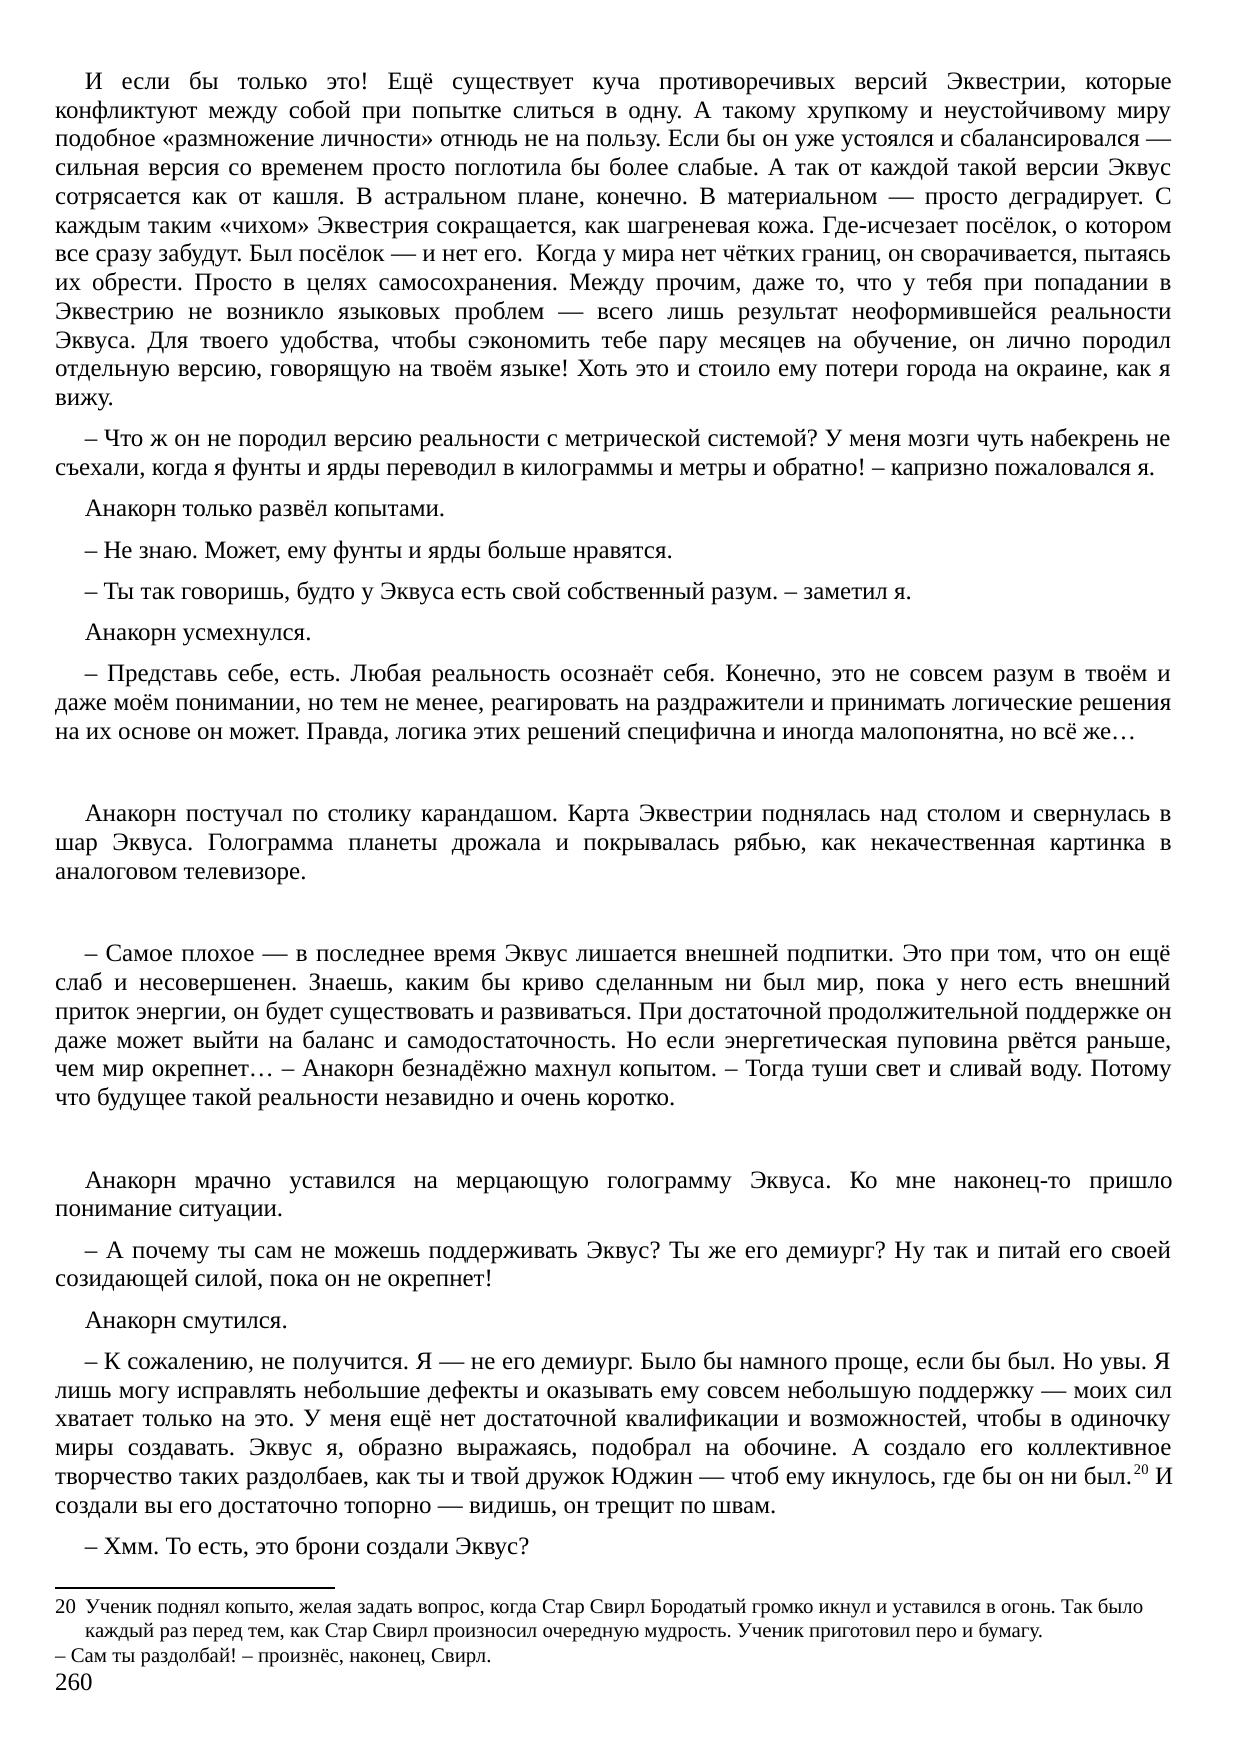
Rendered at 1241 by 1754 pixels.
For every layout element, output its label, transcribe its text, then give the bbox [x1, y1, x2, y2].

text Анакорн постучал по столику карандашом. Карта Эквестрии поднялась над столом и свернулась в шар Эквуса. Голограмма планеты дрожала и покрывалась рябью, как некачественная картинка в аналоговом телевизоре. [55, 798, 1173, 885]
text Анакорн усмехнулся. [55, 617, 1173, 646]
text И если бы только это! Ещё существует куча противоречивых версий Эквестрии, которые конфликтуют между собой при попытке слиться в одну. А такому хрупкому и неустойчивому миру подобное «размножение личности» отнюдь не на пользу. Если бы он уже устоялся и сбалансировался — сильная версия со временем просто поглотила бы более слабые. А так от каждой такой версии Эквус сотрясается как от кашля. В астральном плане, конечно. В материальном — просто деградирует. С каждым таким «чихом» Эквестрия сокращается, как шагреневая кожа. Где-исчезает посёлок, о котором все сразу забудут. Был посёлок — и нет его. Когда у мира нет чётких границ, он сворачивается, пытаясь их обрести. Просто в целях самосохранения. Между прочим, даже то, что у тебя при попадании в Эквестрию не возникло языковых проблем — всего лишь результат неоформившейся реальности Эквуса. Для твоего удобства, чтобы сэкономить тебе пару месяцев на обучение, он лично породил отдельную версию, говорящую на твоём языке! Хоть это и стоило ему потери города на окраине, как я вижу. [55, 66, 1173, 411]
text Анакорн мрачно уставился на мерцающую голограмму Эквуса. Ко мне наконец-то пришло понимание ситуации. [55, 1165, 1173, 1222]
text – А почему ты сам не можешь поддерживать Эквус? Ты же его демиург? Ну так и питай его своей созидающей силой, пока он не окрепнет! [55, 1235, 1173, 1292]
text – К сожалению, не получится. Я — не его демиург. Было бы намного проще, если бы был. Но увы. Я лишь могу исправлять небольшие дефекты и оказывать ему совсем небольшую поддержку — моих сил хватает только на это. У меня ещё нет достаточной квалификации и возможностей, чтобы в одиночку миры создавать. Эквус я, образно выражаясь, подобрал на обочине. А создало его коллективное творчество таких раздолбаев, как ты и твой дружок Юджин — чтоб ему икнулось, где бы он ни был. И создали вы его достаточно топорно — видишь, он трещит по швам. [55, 1346, 1173, 1518]
text Анакорн смутился. [55, 1305, 1173, 1333]
text – Самое плохое — в последнее время Эквус лишается внешней подпитки. Это при том, что он ещё слаб и несовершенен. Знаешь, каким бы криво сделанным ни был мир, пока у него есть внешний приток энергии, он будет существовать и развиваться. При достаточной продолжительной поддержке он даже может выйти на баланс и самодостаточность. Но если энергетическая пуповина рвётся раньше, чем мир окрепнет… – Анакорн безнадёжно махнул копытом. – Тогда туши свет и сливай воду. Потому что будущее такой реальности незавидно и очень коротко. [55, 938, 1173, 1111]
text – Хмм. То есть, это брони создали Эквус? [55, 1531, 1173, 1560]
text – Сам ты раздолбай! – произнёс, наконец, Свирл. [55, 1642, 1173, 1667]
text – Представь себе, есть. Любая реальность осознаёт себя. Конечно, это не совсем разум в твоём и даже моём понимании, но тем не менее, реагировать на раздражители и принимать логические решения на их основе он может. Правда, логика этих решений специфична и иногда малопонятна, но всё же… [55, 658, 1173, 745]
text Анакорн только развёл копытами. [55, 493, 1173, 522]
text Ученик поднял копыто, желая задать вопрос, когда Стар Свирл Бородатый громко икнул и уставился в огонь. Так было каждый раз перед тем, как Стар Свирл произносил очередную мудрость. Ученик приготовил перо и бумагу. [55, 1594, 1173, 1642]
text – Не знаю. Может, ему фунты и ярды больше нравятся. [55, 535, 1173, 563]
text – Ты так говоришь, будто у Эквуса есть свой собственный разум. – заметил я. [55, 576, 1173, 605]
text – Что ж он не породил версию реальности с метрической системой? У меня мозги чуть набекрень не съехали, когда я фунты и ярды переводил в килограммы и метры и обратно! – капризно пожаловался я. [55, 423, 1173, 481]
